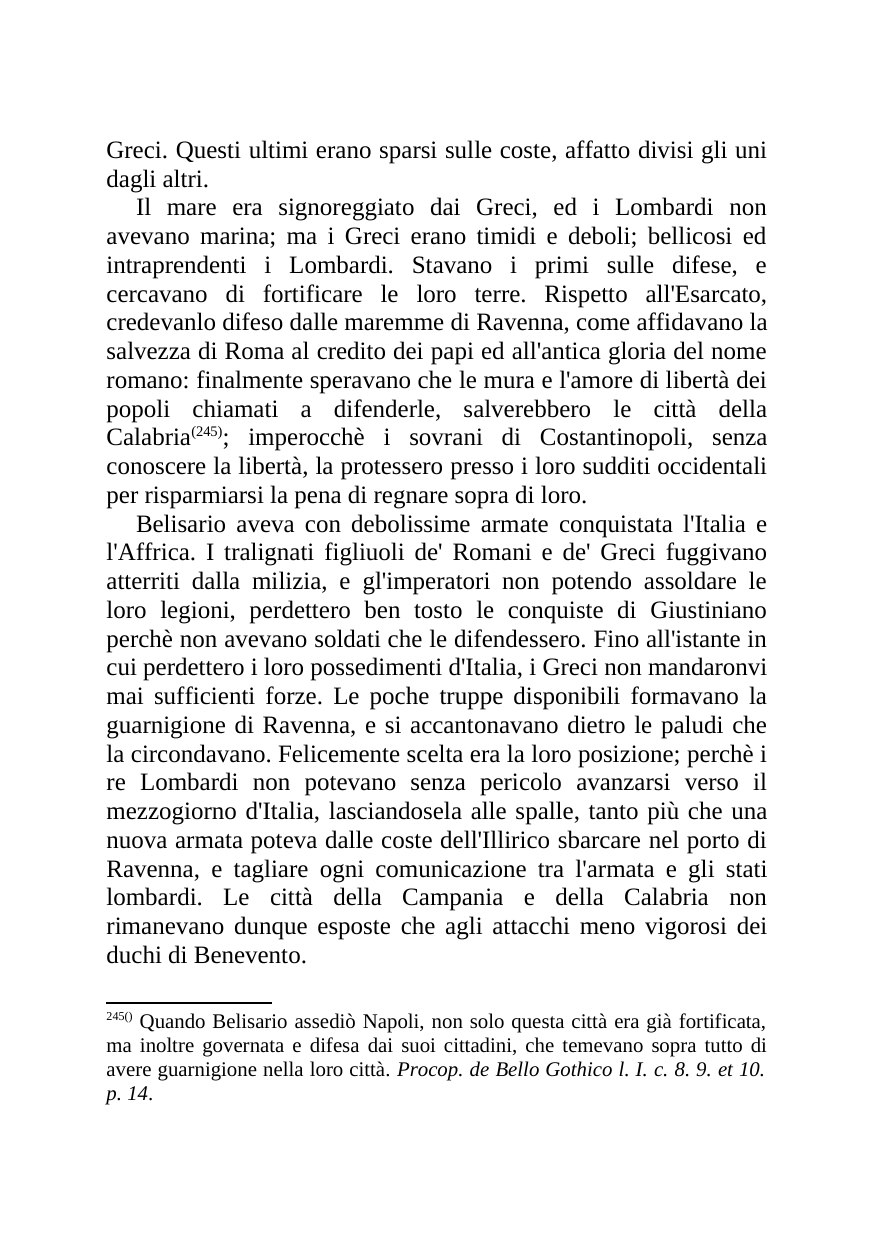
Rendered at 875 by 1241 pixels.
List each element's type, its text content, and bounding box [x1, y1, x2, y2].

text Belisario aveva con debolissime armate conquistata l'Italia e l'Affrica. I tralignati figliuoli de' Romani e de' Greci fuggivano atterriti dalla milizia, e gl'imperatori non potendo assoldare le loro legioni, perdettero ben tosto le conquiste di Giustiniano perchè non avevano soldati che le difendessero. Fino all'istante in cui perdettero i loro possedimenti d'Italia, i Greci non mandaronvi mai sufficienti forze. Le poche truppe disponibili formavano la guarnigione di Ravenna, e si accantonavano dietro le paludi che la circondavano. Felicemente scelta era la loro posizione; perchè i re Lombardi non potevano senza pericolo avanzarsi verso il mezzogiorno d'Italia, lasciandosela alle spalle, tanto più che una nuova armata poteva dalle coste dell'Illirico sbarcare nel porto di Ravenna, e tagliare ogni comunicazione tra l'armata e gli stati lombardi. Le città della Campania e della Calabria non rimanevano dunque esposte che agli attacchi meno vigorosi dei duchi di Benevento. [106, 509, 768, 969]
text () Quando Belisario assediò Napoli, non solo questa città era già fortificata, ma inoltre governata e difesa dai suoi cittadini, che temevano sopra tutto di avere guarnigione nella loro città. Procop. de Bello Gothico l. I. c. 8. 9. et 10. p. 14. [106, 1009, 768, 1105]
text Il mare era signoreggiato dai Greci, ed i Lombardi non avevano marina; ma i Greci erano timidi e deboli; bellicosi ed intraprendenti i Lombardi. Stavano i primi sulle difese, e cercavano di fortificare le loro terre. Rispetto all'Esarcato, credevanlo difeso dalle maremme di Ravenna, come affidavano la salvezza di Roma al credito dei papi ed all'antica gloria del nome romano: finalmente speravano che le mura e l'amore di libertà dei popoli chiamati a difenderle, salverebbero le città della Calabria(); imperocchè i sovrani di Costantinopoli, senza conoscere la libertà, la protessero presso i loro sudditi occidentali per risparmiarsi la pena di regnare sopra di loro. [106, 192, 768, 509]
text Greci. Questi ultimi erano sparsi sulle coste, affatto divisi gli uni dagli altri. [106, 135, 768, 192]
